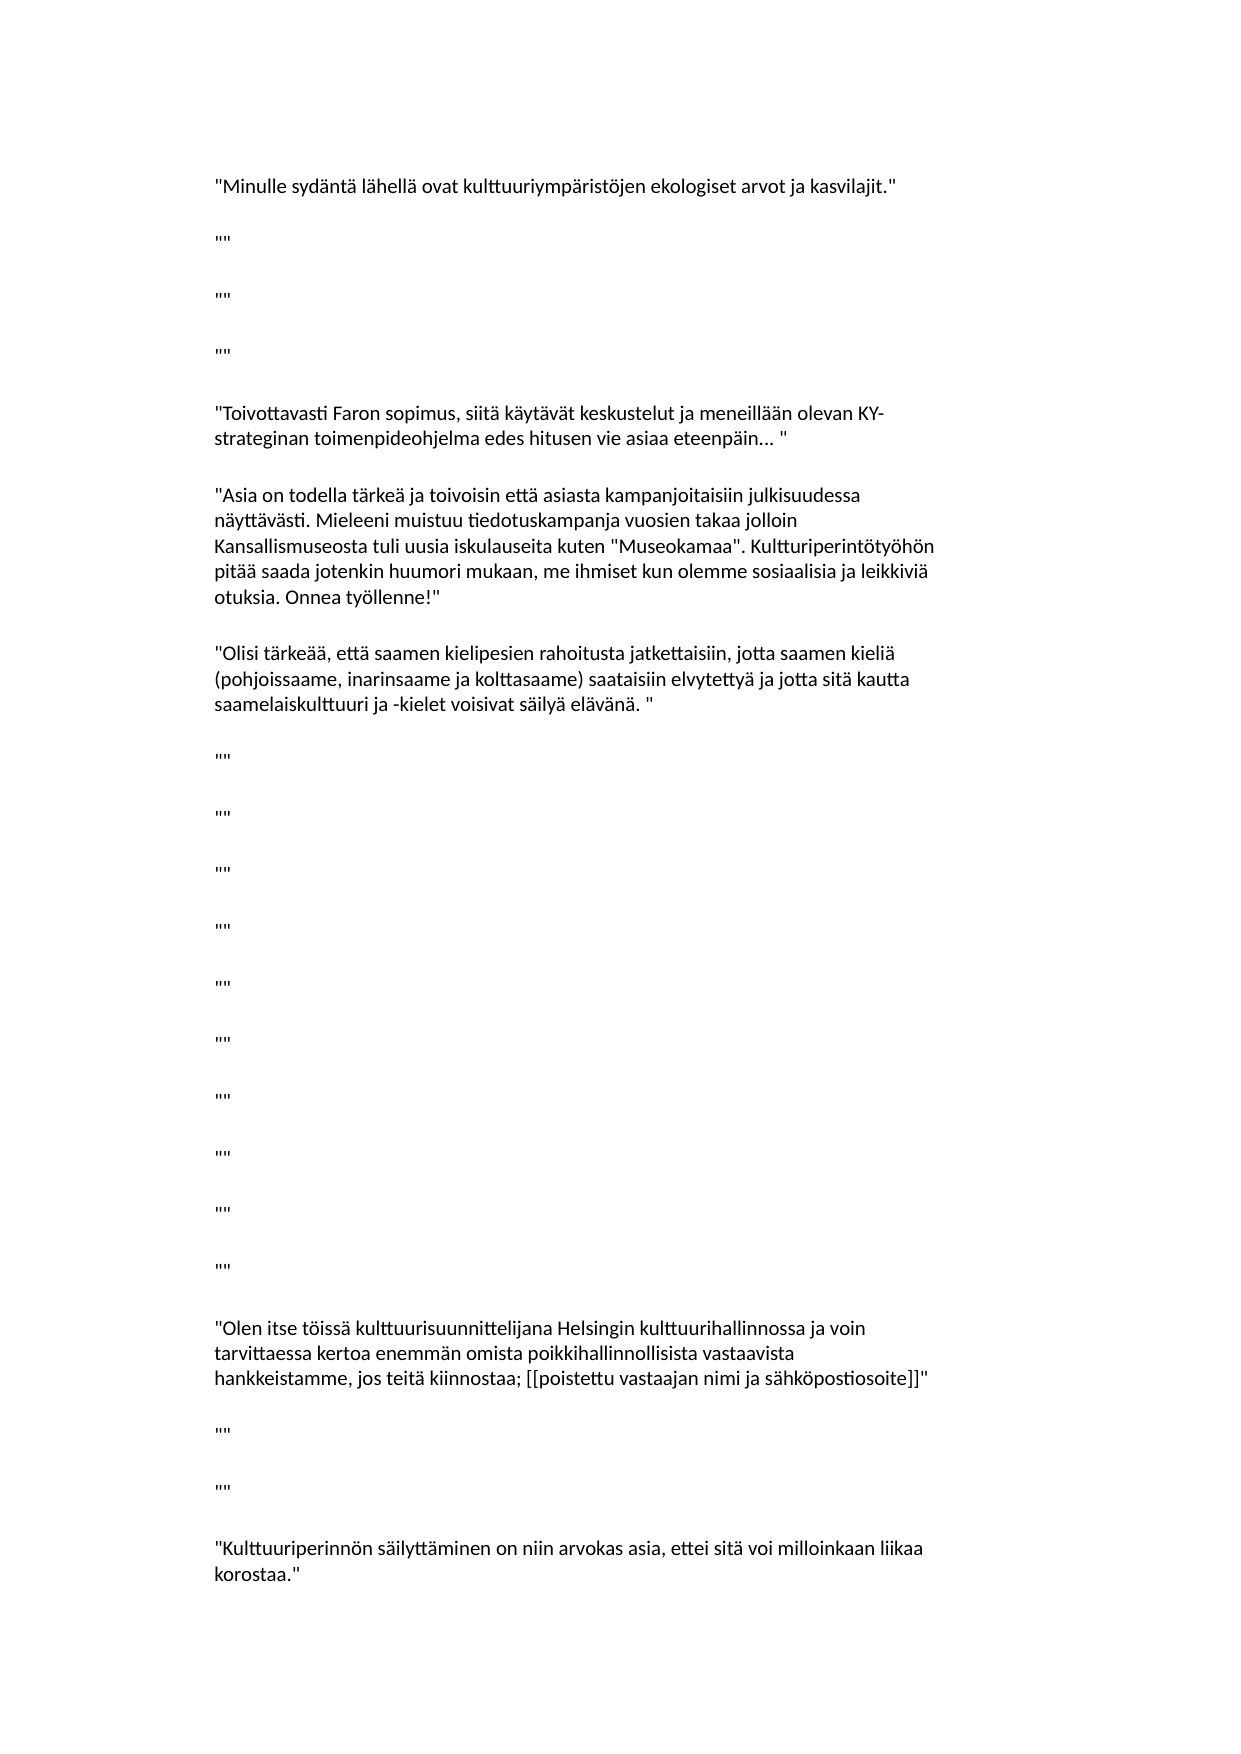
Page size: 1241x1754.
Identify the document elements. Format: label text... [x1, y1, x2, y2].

table_cell "" [214, 1455, 952, 1512]
table_cell "" [214, 781, 952, 838]
table_cell "Asia on todella tärkeä ja toivoisin että asiasta kampanjoitaisiin julkisuudessa näyttävästi. Mieleeni muistuu tiedotuskampanja vuosien takaa jolloin Kansallismuseosta tuli uusia iskulauseita kuten "Museokamaa". Kultturiperintötyöhön pitää saada jotenkin huumori mukaan, me ihmiset kun olemme sosiaalisia ja leikkiviä otuksia. Onnea työllenne!" [214, 459, 952, 617]
table_cell "" [214, 838, 952, 894]
table_cell "Toivottavasti Faron sopimus, siitä käytävät keskustelut ja meneillään olevan KY-strateginan toimenpideohjelma edes hitusen vie asiaa eteenpäin... " [214, 377, 952, 459]
table_cell "" [214, 1399, 952, 1455]
table_cell "" [214, 725, 952, 781]
table_cell "Olisi tärkeää, että saamen kielipesien rahoitusta jatkettaisiin, jotta saamen kieliä (pohjoissaame, inarinsaame ja kolttasaame) saataisiin elvytettyä ja jotta sitä kautta saamelaiskulttuuri ja -kielet voisivat säilyä elävänä. " [214, 617, 952, 724]
table_cell "Minulle sydäntä lähellä ovat kulttuuriympäristöjen ekologiset arvot ja kasvilajit." [214, 150, 952, 207]
table_cell "Kulttuuriperinnön säilyttäminen on niin arvokas asia, ettei sitä voi milloinkaan liikaa korostaa." [214, 1512, 952, 1594]
table_cell "" [214, 1121, 952, 1178]
table_cell "" [214, 895, 952, 951]
table_cell "" [214, 1178, 952, 1234]
table_cell "" [214, 1065, 952, 1121]
table_cell "" [214, 951, 952, 1008]
table_cell "" [214, 320, 952, 377]
table_cell "" [214, 1235, 952, 1291]
table_cell "" [214, 207, 952, 263]
table_cell "Olen itse töissä kulttuurisuunnittelijana Helsingin kulttuurihallinnossa ja voin tarvittaessa kertoa enemmän omista poikkihallinnollisista vastaavista hankkeistamme, jos teitä kiinnostaa; [[poistettu vastaajan nimi ja sähköpostiosoite]]" [214, 1291, 952, 1399]
table_cell "" [214, 1008, 952, 1064]
table_cell "" [214, 263, 952, 320]
